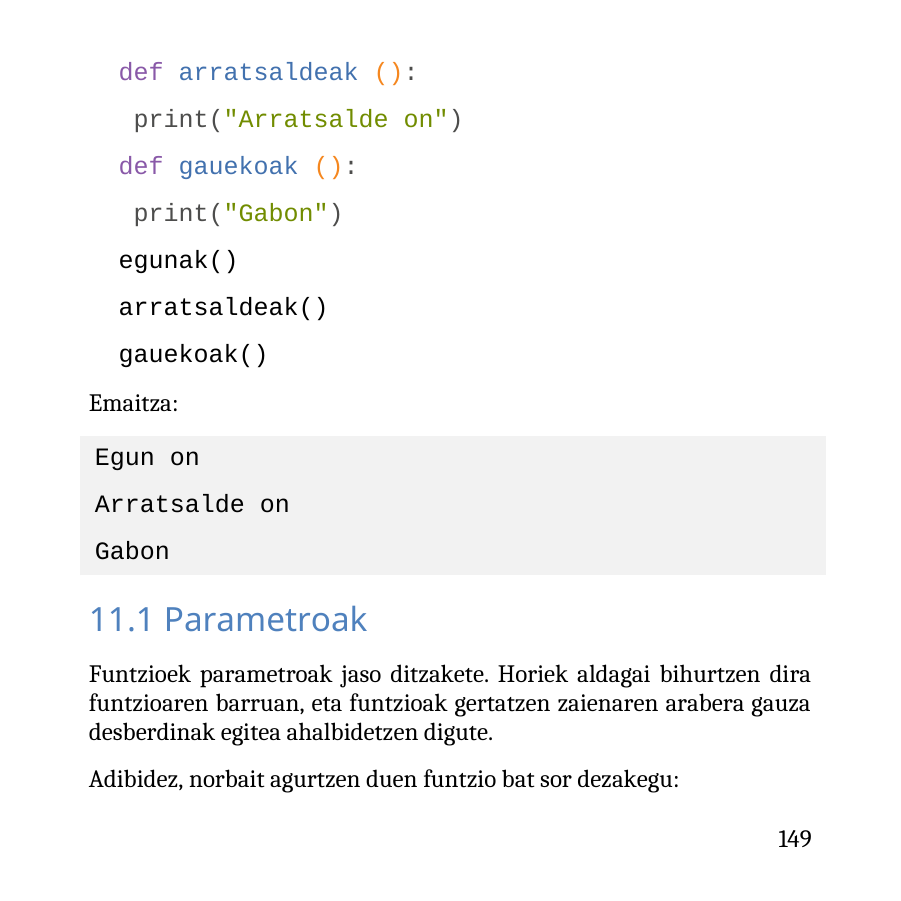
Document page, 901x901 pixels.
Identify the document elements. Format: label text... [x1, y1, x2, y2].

text Emaitza: [89, 389, 811, 417]
text print("Gabon") [118, 200, 811, 229]
text Egun on [86, 443, 820, 473]
text arratsaldeak() [118, 294, 811, 323]
text def arratsaldeak (): [118, 59, 811, 87]
text Funtzioek parametroak jaso ditzakete. Horiek aldagai bihurtzen dira funtzioaren barruan, eta funtzioak gertatzen zaienaren arabera gauza desberdinak egitea ahalbidetzen digute. [89, 660, 811, 747]
text print("Arratsalde on") [118, 106, 811, 134]
text gauekoak() [118, 342, 811, 370]
text Adibidez, norbait agurtzen duen funtzio bat sor dezakegu: [89, 765, 811, 794]
subtitle Parametroak [89, 596, 811, 642]
text def gauekoak (): [118, 153, 811, 182]
text Gabon [86, 530, 820, 569]
text Arratsalde on [86, 483, 820, 520]
text egunak() [118, 247, 811, 276]
